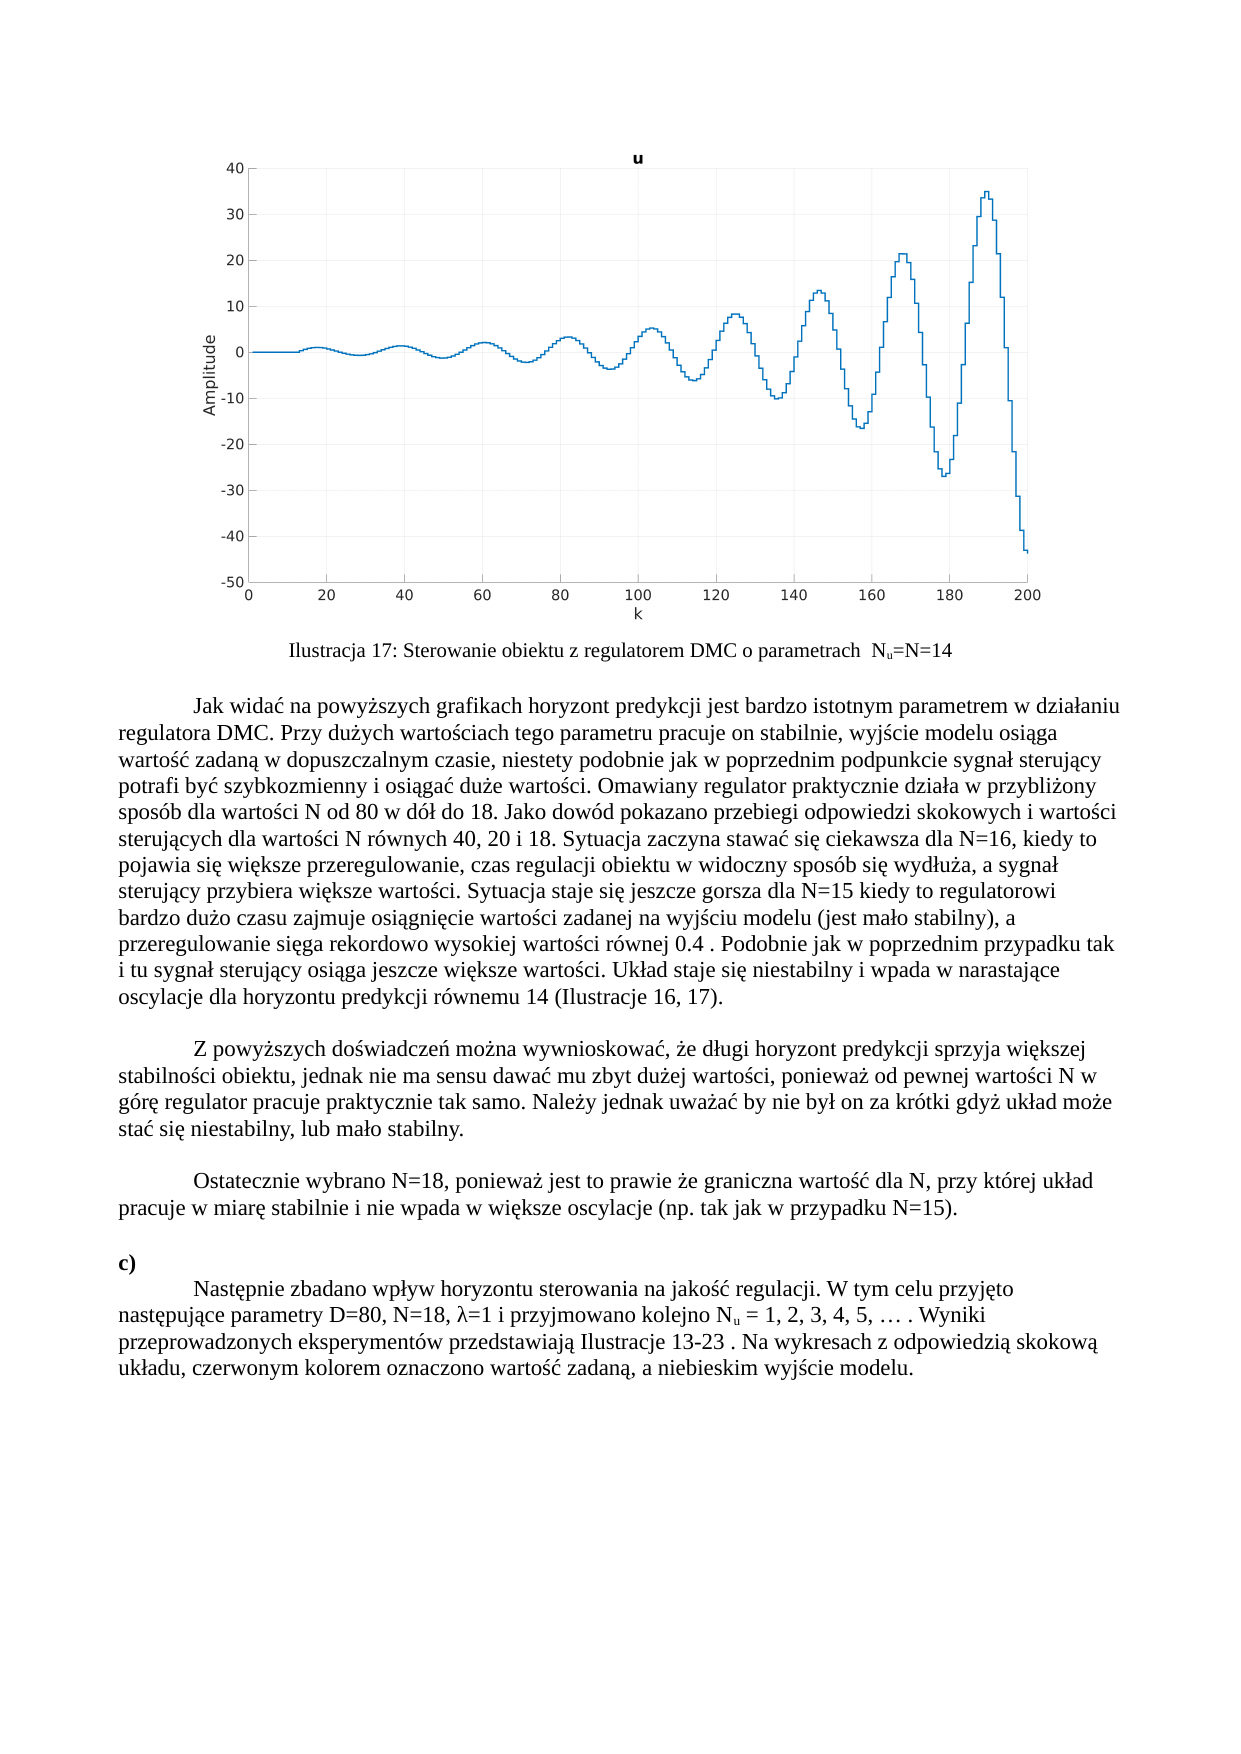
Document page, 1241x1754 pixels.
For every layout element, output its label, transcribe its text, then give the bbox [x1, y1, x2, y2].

text Następnie zbadano wpływ horyzontu sterowania na jakość regulacji. W tym celu przyjęto następujące parametry D=80, N=18, λ=1 i przyjmowano kolejno Nu = 1, 2, 3, 4, 5, … . Wyniki przeprowadzonych eksperymentów przedstawiają Ilustracje 13-23 . Na wykresach z odpowiedzią skokową układu, czerwonym kolorem oznaczono wartość zadaną, a niebieskim wyjście modelu. [118, 1275, 1122, 1381]
text Z powyższych doświadczeń można wywnioskować, że długi horyzont predykcji sprzyja większej stabilności obiektu, jednak nie ma sensu dawać mu zbyt dużej wartości, ponieważ od pewnej wartości N w górę regulator pracuje praktycznie tak samo. Należy jednak uważać by nie był on za krótki gdyż układ może stać się niestabilny, lub mało stabilny. [118, 1036, 1122, 1141]
text Ilustracja 17: Sterowanie obiektu z regulatorem DMC o parametrach Nu=N=14 [118, 638, 1122, 662]
text Jak widać na powyższych grafikach horyzont predykcji jest bardzo istotnym parametrem w działaniu regulatora DMC. Przy dużych wartościach tego parametru pracuje on stabilnie, wyjście modelu osiąga wartość zadaną w dopuszczalnym czasie, niestety podobnie jak w poprzednim podpunkcie sygnał sterujący potrafi być szybkozmienny i osiągać duże wartości. Omawiany regulator praktycznie działa w przybliżony sposób dla wartości N od 80 w dół do 18. Jako dowód pokazano przebiegi odpowiedzi skokowych i wartości sterujących dla wartości N równych 40, 20 i 18. Sytuacja zaczyna stawać się ciekawsza dla N=16, kiedy to pojawia się większe przeregulowanie, czas regulacji obiektu w widoczny sposób się wydłuża, a sygnał sterujący przybiera większe wartości. Sytuacja staje się jeszcze gorsza dla N=15 kiedy to regulatorowi bardzo dużo czasu zajmuje osiągnięcie wartości zadanej na wyjściu modelu (jest mało stabilny), a przeregulowanie sięga rekordowo wysokiej wartości równej 0.4 . Podobnie jak w poprzednim przypadku tak i tu sygnał sterujący osiąga jeszcze większe wartości. Układ staje się niestabilny i wpada w narastające oscylacje dla horyzontu predykcji równemu 14 (Ilustracje 16, 17). [118, 691, 1122, 1009]
text c) [118, 1249, 1122, 1275]
picture [118, 130, 1123, 638]
text Ostatecznie wybrano N=18, ponieważ jest to prawie że graniczna wartość dla N, przy której układ pracuje w miarę stabilnie i nie wpada w większe oscylacje (np. tak jak w przypadku N=15). [118, 1167, 1122, 1220]
